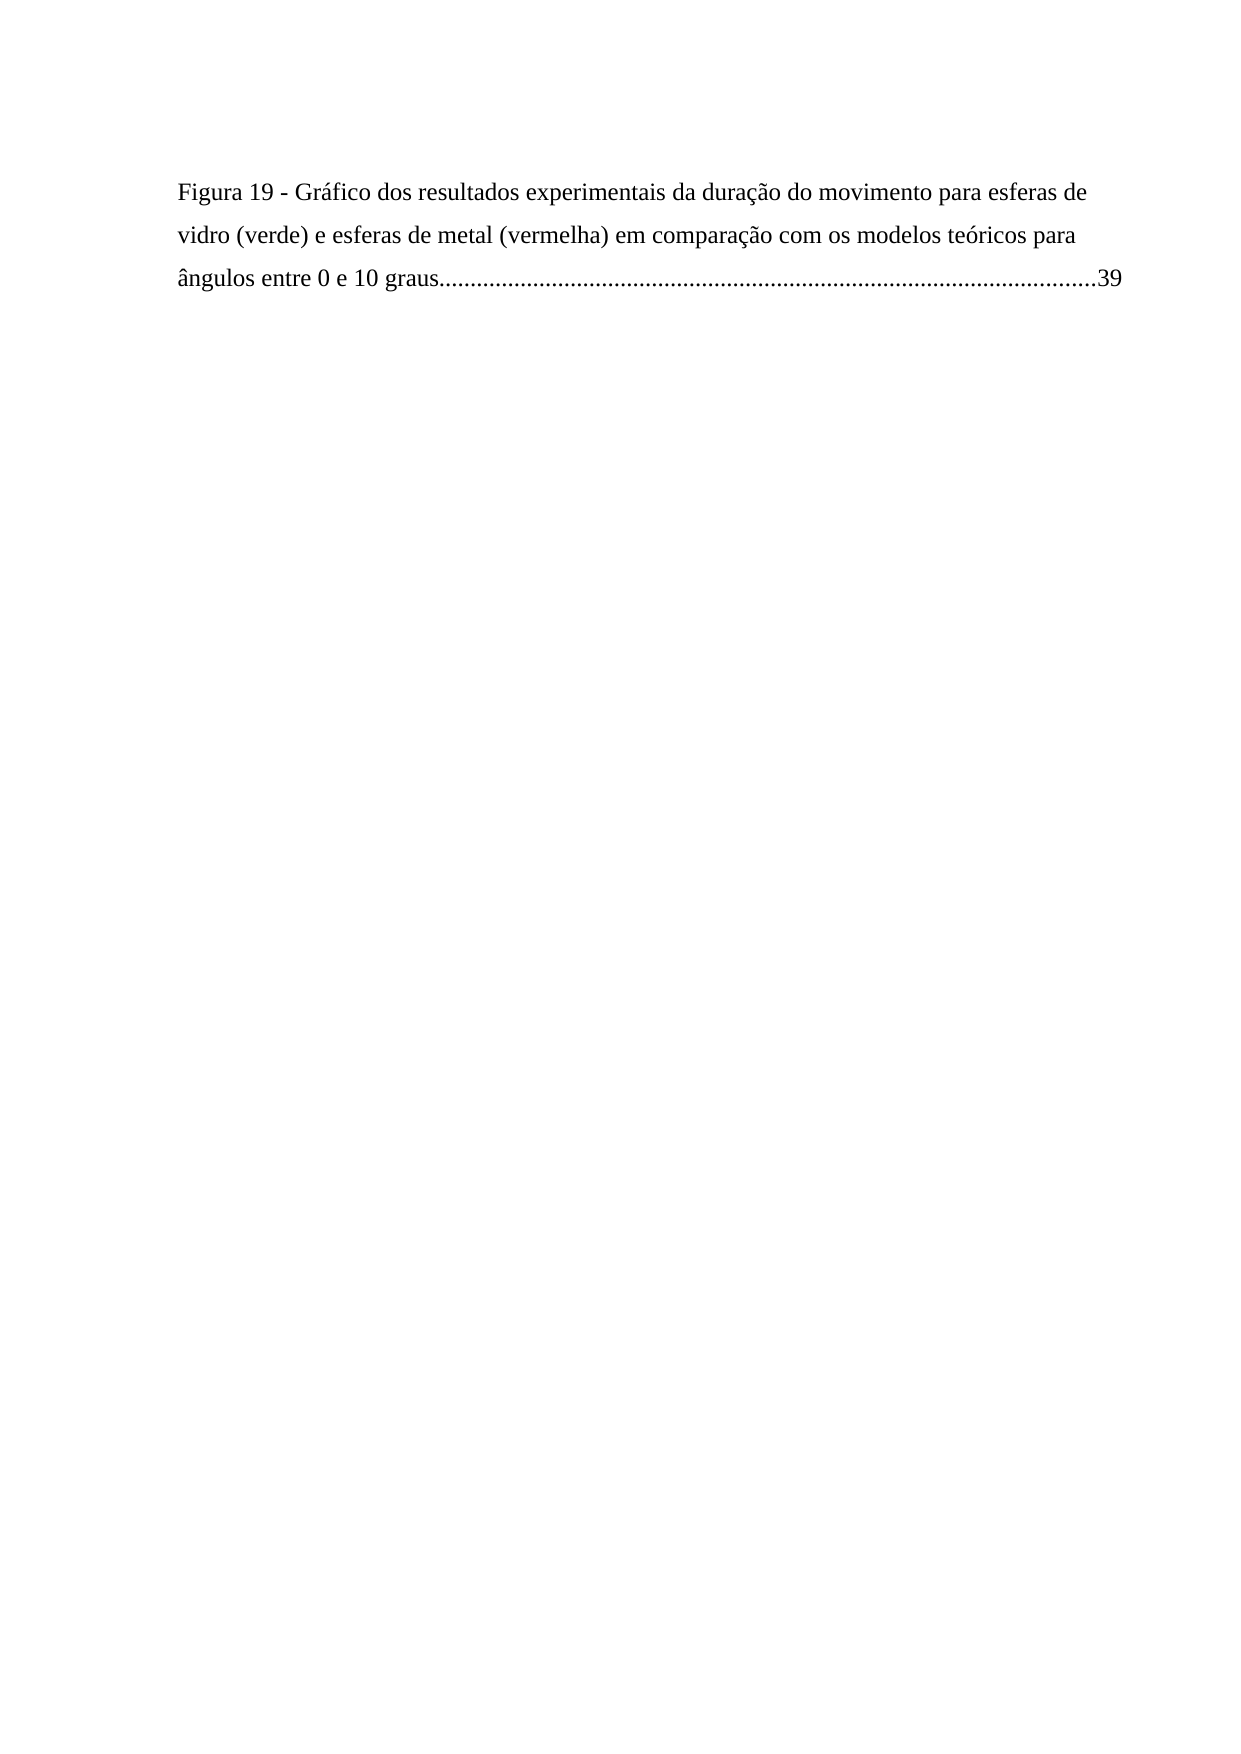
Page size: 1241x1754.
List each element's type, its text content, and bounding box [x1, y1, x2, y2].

text Figura 19 - Gráfico dos resultados experimentais da duração do movimento para esferas de vidro (verde) e esferas de metal (vermelha) em comparação com os modelos teóricos para ângulos entre 0 e 10 graus 39 [177, 177, 1122, 292]
